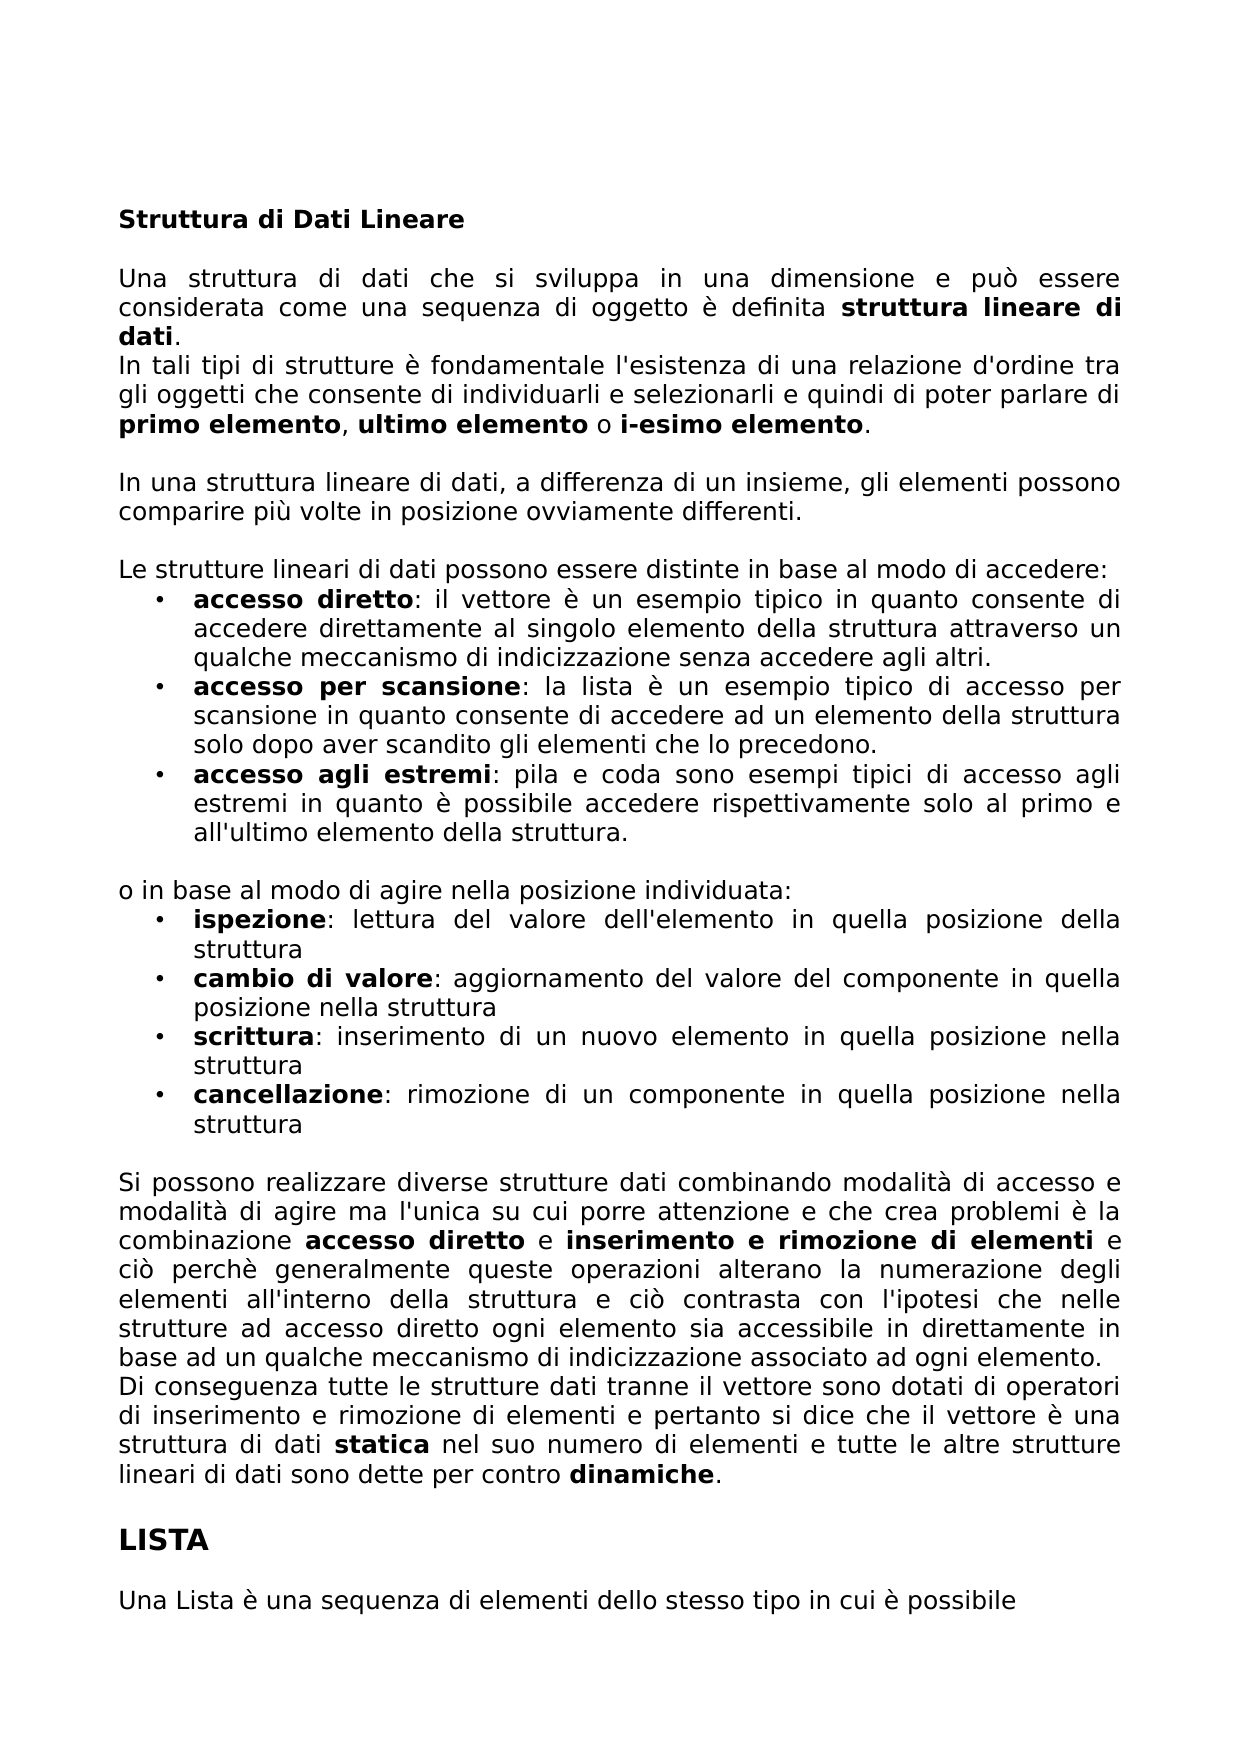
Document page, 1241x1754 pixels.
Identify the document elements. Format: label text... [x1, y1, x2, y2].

list scrittura: inserimento di un nuovo elemento in quella posizione nella struttura [156, 1022, 1122, 1081]
text In tali tipi di strutture è fondamentale l'esistenza di una relazione d'ordine tra gli oggetti che consente di individuarli e selezionarli e quindi di poter parlare di primo elemento, ultimo elemento o i-esimo elemento. [118, 351, 1122, 439]
list ispezione: lettura del valore dell'elemento in quella posizione della struttura [156, 906, 1122, 964]
text LISTA [118, 1523, 1122, 1557]
list cancellazione: rimozione di un componente in quella posizione nella struttura [156, 1081, 1122, 1139]
list accesso diretto: il vettore è un esempio tipico in quanto consente di accedere direttamente al singolo elemento della struttura attraverso un qualche meccanismo di indicizzazione senza accedere agli altri. [156, 585, 1122, 672]
list accesso agli estremi: pila e coda sono esempi tipici di accesso agli estremi in quanto è possibile accedere rispettivamente solo al primo e all'ultimo elemento della struttura. [156, 760, 1122, 847]
list accesso per scansione: la lista è un esempio tipico di accesso per scansione in quanto consente di accedere ad un elemento della struttura solo dopo aver scandito gli elementi che lo precedono. [156, 672, 1122, 760]
text In una struttura lineare di dati, a differenza di un insieme, gli elementi possono comparire più volte in posizione ovviamente differenti. [118, 468, 1122, 526]
text Una Lista è una sequenza di elementi dello stesso tipo in cui è possibile [118, 1586, 1122, 1615]
text Le strutture lineari di dati possono essere distinte in base al modo di accedere: [118, 556, 1122, 585]
list cambio di valore: aggiornamento del valore del componente in quella posizione nella struttura [156, 964, 1122, 1022]
text Si possono realizzare diverse strutture dati combinando modalità di accesso e modalità di agire ma l'unica su cui porre attenzione e che crea problemi è la combinazione accesso diretto e inserimento e rimozione di elementi e ciò perchè generalmente queste operazioni alterano la numerazione degli elementi all'interno della struttura e ciò contrasta con l'ipotesi che nelle strutture ad accesso diretto ogni elemento sia accessibile in direttamente in base ad un qualche meccanismo di indicizzazione associato ad ogni elemento. [118, 1168, 1122, 1372]
text Una struttura di dati che si sviluppa in una dimensione e può essere considerata come una sequenza di oggetto è definita struttura lineare di dati. [118, 264, 1122, 351]
text Struttura di Dati Lineare [118, 206, 1122, 235]
text o in base al modo di agire nella posizione individuata: [118, 876, 1122, 906]
text Di conseguenza tutte le strutture dati tranne il vettore sono dotati di operatori di inserimento e rimozione di elementi e pertanto si dice che il vettore è una struttura di dati statica nel suo numero di elementi e tutte le altre strutture lineari di dati sono dette per contro dinamiche. [118, 1372, 1122, 1489]
